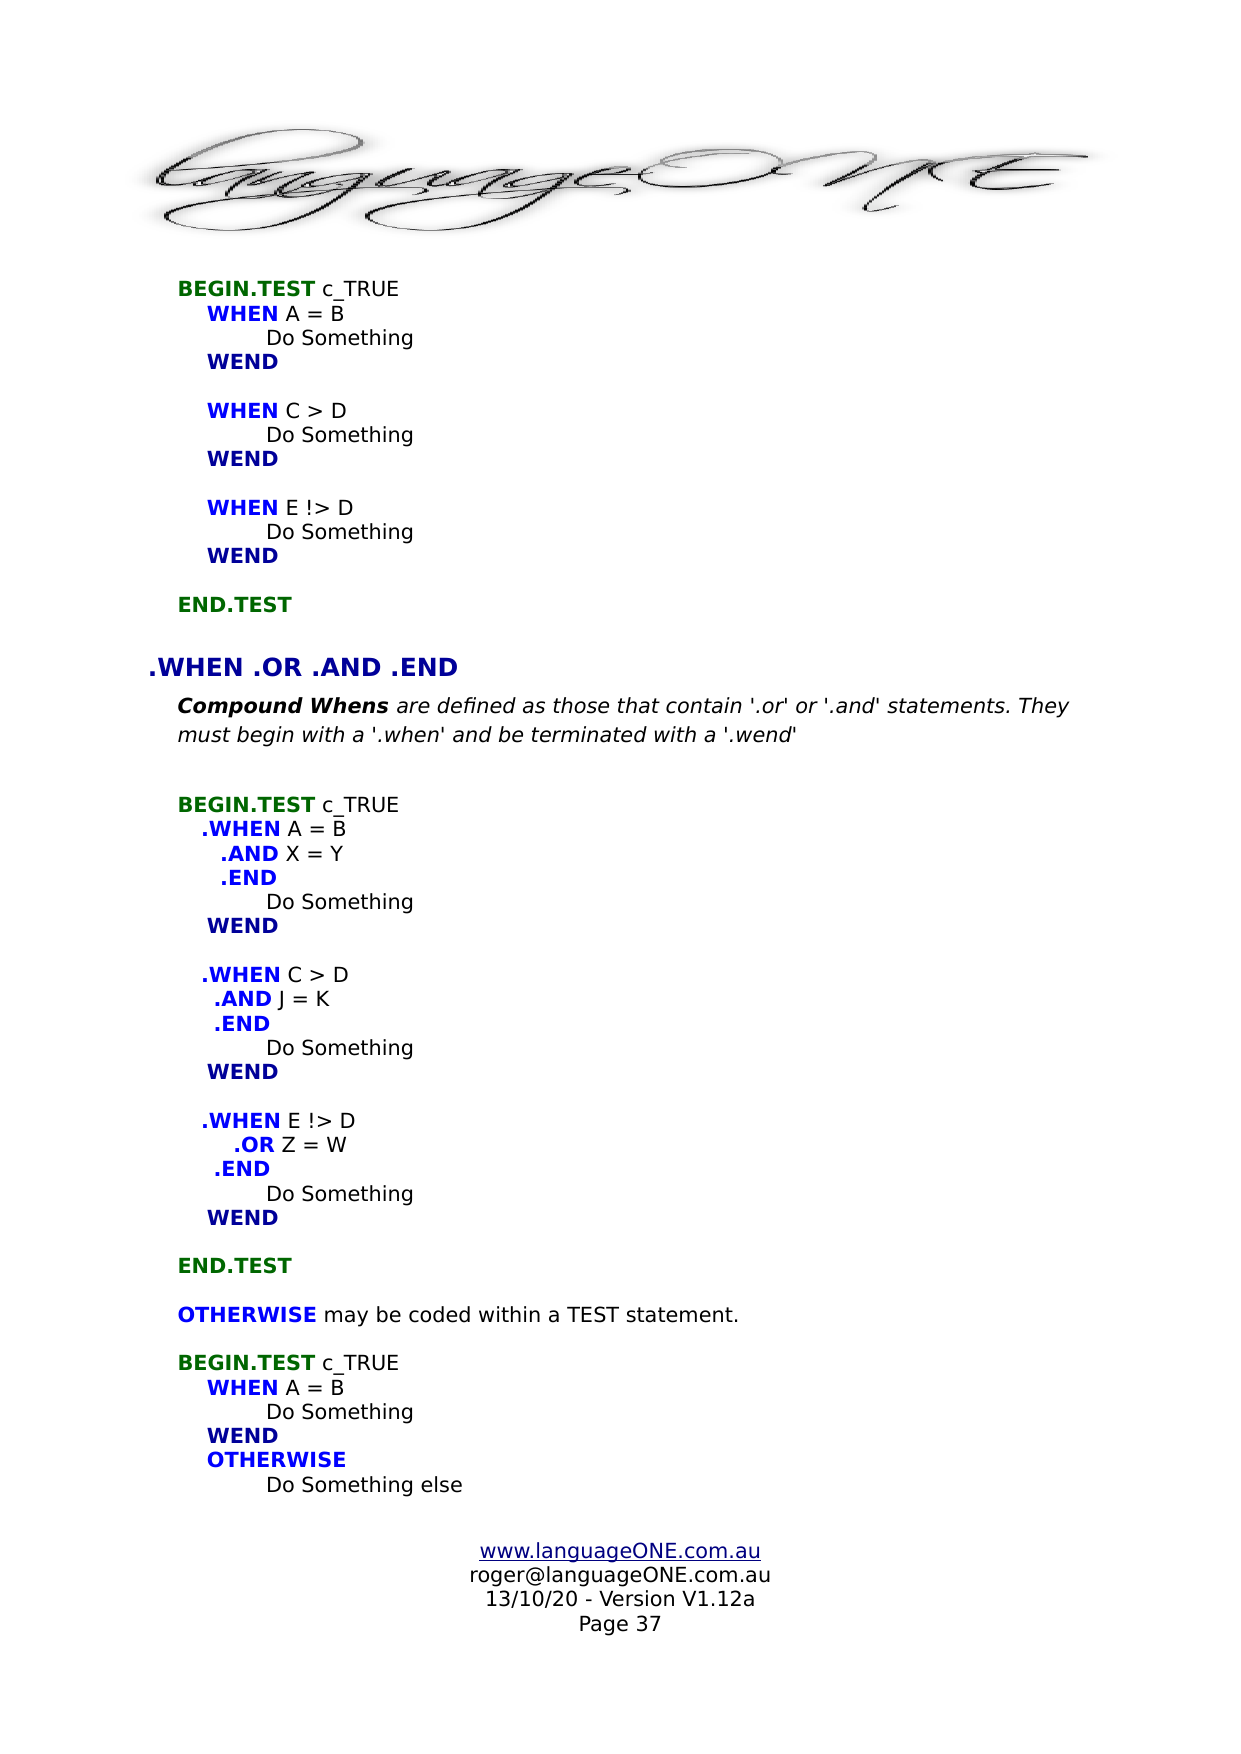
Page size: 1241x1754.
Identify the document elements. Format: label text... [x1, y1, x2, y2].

text BEGIN.TEST c_TRUE [177, 793, 1122, 817]
text Do Something [207, 520, 1122, 544]
text WEND [207, 914, 1122, 939]
text OTHERWISE may be coded within a TEST statement. [177, 1303, 1122, 1327]
text OTHERWISE [207, 1448, 1122, 1473]
text .END [207, 1157, 1122, 1182]
text .WHEN E !> D [201, 1109, 1122, 1133]
text WEND [207, 350, 1122, 374]
text Do Something [207, 326, 1122, 350]
subtitle .WHEN .OR .AND .END [148, 653, 1122, 682]
text END.TEST [177, 1254, 1122, 1279]
text .OR Z = W [207, 1133, 1122, 1157]
text END.TEST [177, 593, 1122, 617]
text BEGIN.TEST c_TRUE [177, 1351, 1122, 1376]
text WEND [207, 447, 1122, 472]
text WEND [207, 544, 1122, 569]
text Do Something [207, 1036, 1122, 1060]
text .WHEN C > D [201, 963, 1122, 987]
text Compound Whens are defined as those that contain '.or' or '.and' statements. They must begin with a '.when' and be terminated with a '.wend' [177, 694, 1122, 748]
text WEND [207, 1060, 1122, 1084]
text Do Something [207, 1182, 1122, 1206]
text Do Something else [207, 1473, 1122, 1497]
text .END [207, 1012, 1122, 1036]
text .WHEN A = B [201, 817, 1122, 842]
text WHEN A = B [207, 302, 1122, 326]
text BEGIN.TEST c_TRUE [177, 277, 1122, 302]
text Do Something [207, 890, 1122, 914]
text Do Something [207, 423, 1122, 447]
text .AND X = Y [207, 842, 1122, 866]
text WEND [207, 1424, 1122, 1448]
picture [125, 120, 1118, 239]
text .END [207, 866, 1122, 890]
text WEND [207, 1206, 1122, 1230]
text .AND J = K [207, 987, 1122, 1012]
text Do Something [207, 1400, 1122, 1424]
text WHEN E !> D [207, 496, 1122, 520]
text WHEN A = B [207, 1376, 1122, 1400]
text WHEN C > D [207, 399, 1122, 423]
